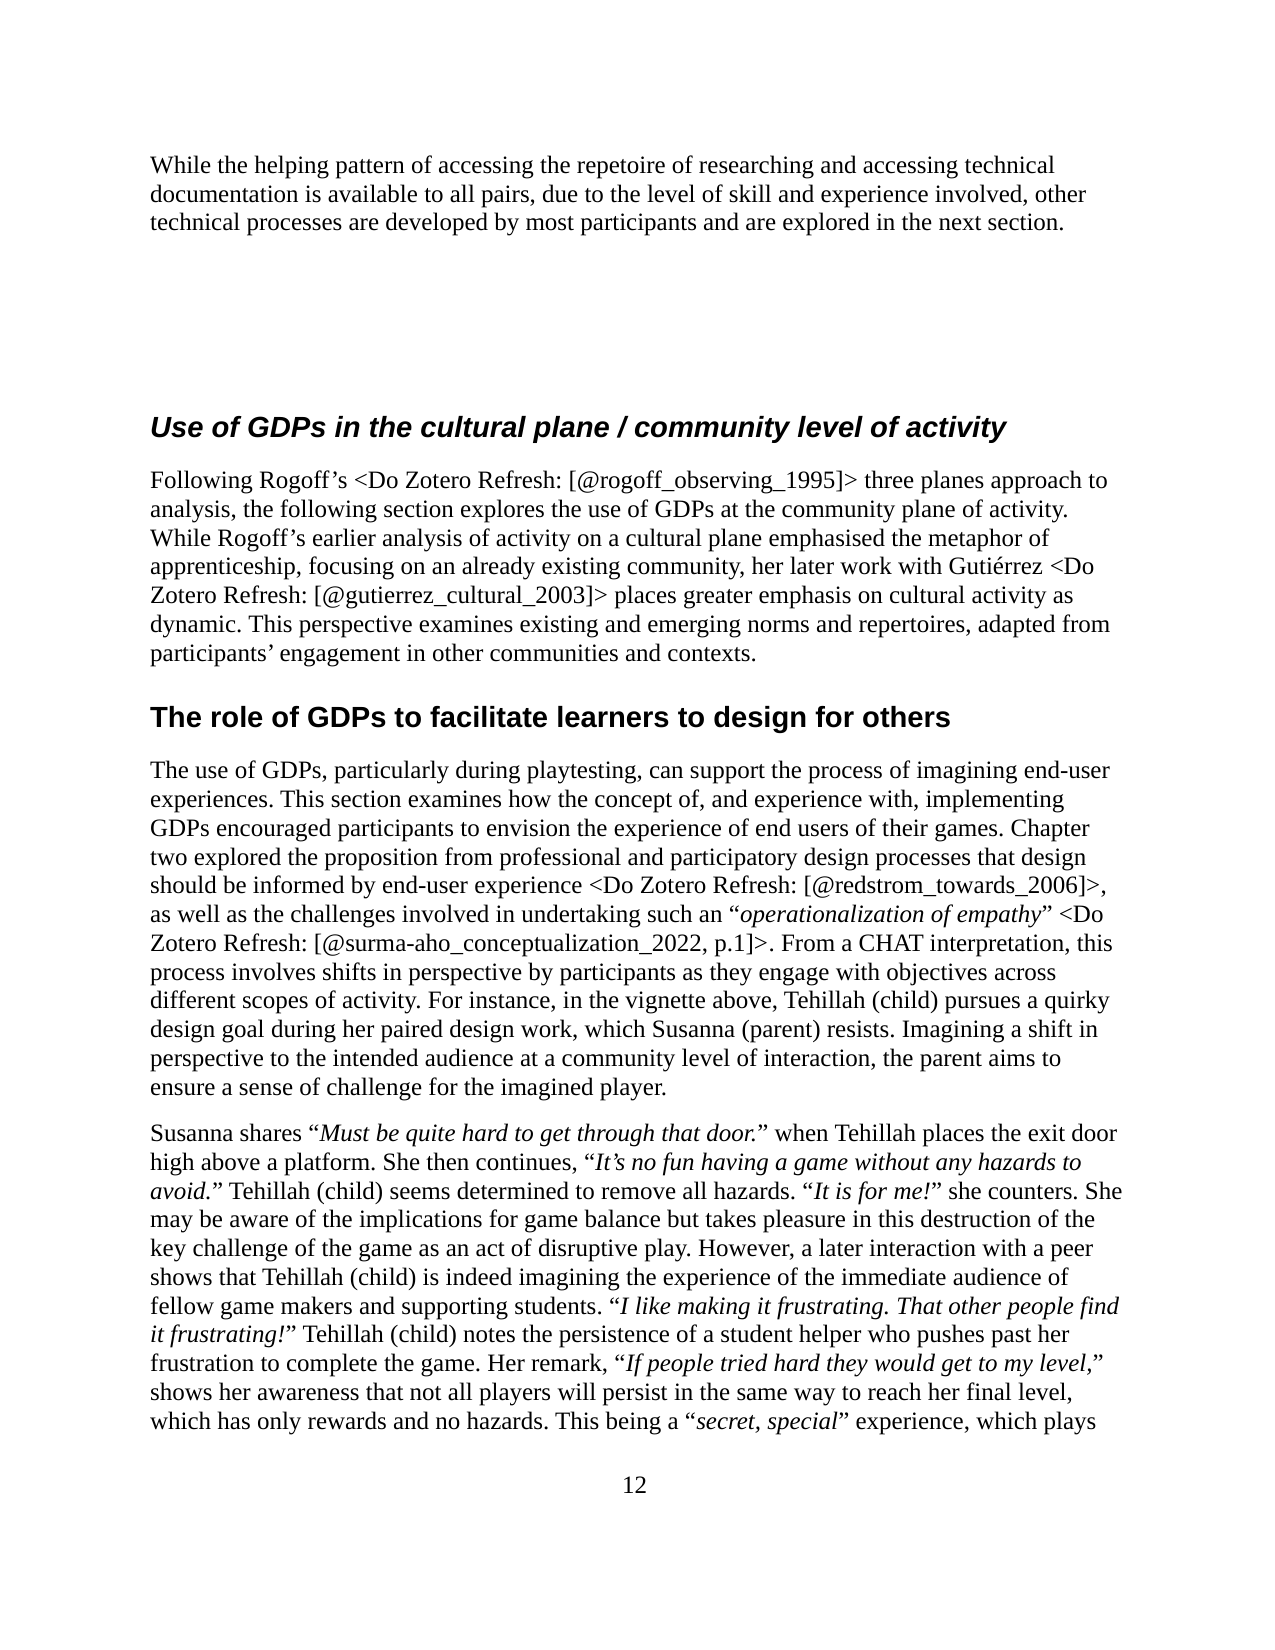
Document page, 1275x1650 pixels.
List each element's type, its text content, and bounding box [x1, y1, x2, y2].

subtitle The role of GDPs to facilitate learners to design for others [150, 700, 1125, 734]
text The use of GDPs, particularly during playtesting, can support the process of imagining end-user experiences. This section examines how the concept of, and experience with, implementing GDPs encouraged participants to envision the experience of end users of their games. Chapter two explored the proposition from professional and participatory design processes that design should be informed by end-user experience <Do Zotero Refresh: [@redstrom_towards_2006]>, as well as the challenges involved in undertaking such an “operationalization of empathy” <Do Zotero Refresh: [@surma-aho_conceptualization_2022, p.1]>. From a CHAT interpretation, this process involves shifts in perspective by participants as they engage with objectives across different scopes of activity. For instance, in the vignette above, Tehillah (child) pursues a quirky design goal during her paired design work, which Susanna (parent) resists. Imagining a shift in perspective to the intended audience at a community level of interaction, the parent aims to ensure a sense of challenge for the imagined player. [150, 755, 1125, 1100]
text Susanna shares “Must be quite hard to get through that door.” when Tehillah places the exit door high above a platform. She then continues, “It’s no fun having a game without any hazards to avoid.” Tehillah (child) seems determined to remove all hazards. “It is for me!” she counters. She may be aware of the implications for game balance but takes pleasure in this destruction of the key challenge of the game as an act of disruptive play. However, a later interaction with a peer shows that Tehillah (child) is indeed imagining the experience of the immediate audience of fellow game makers and supporting students. “I like making it frustrating. That other people find it frustrating!” Tehillah (child) notes the persistence of a student helper who pushes past her frustration to complete the game. Her remark, “If people tried hard they would get to my level,” shows her awareness that not all players will persist in the same way to reach her final level, which has only rewards and no hazards. This being a “secret, special” experience, which plays [150, 1118, 1125, 1434]
text Following Rogoff’s <Do Zotero Refresh: [@rogoff_observing_1995]> three planes approach to analysis, the following section explores the use of GDPs at the community plane of activity. While Rogoff’s earlier analysis of activity on a cultural plane emphasised the metaphor of apprenticeship, focusing on an already existing community, her later work with Gutiérrez <Do Zotero Refresh: [@gutierrez_cultural_2003]> places greater emphasis on cultural activity as dynamic. This perspective examines existing and emerging norms and repertoires, adapted from participants’ engagement in other communities and contexts. [150, 465, 1125, 666]
text While the helping pattern of accessing the repetoire of researching and accessing technical documentation is available to all pairs, due to the level of skill and experience involved, other technical processes are developed by most participants and are explored in the next section. [150, 150, 1125, 236]
subtitle Use of GDPs in the cultural plane / community level of activity [150, 410, 1125, 444]
